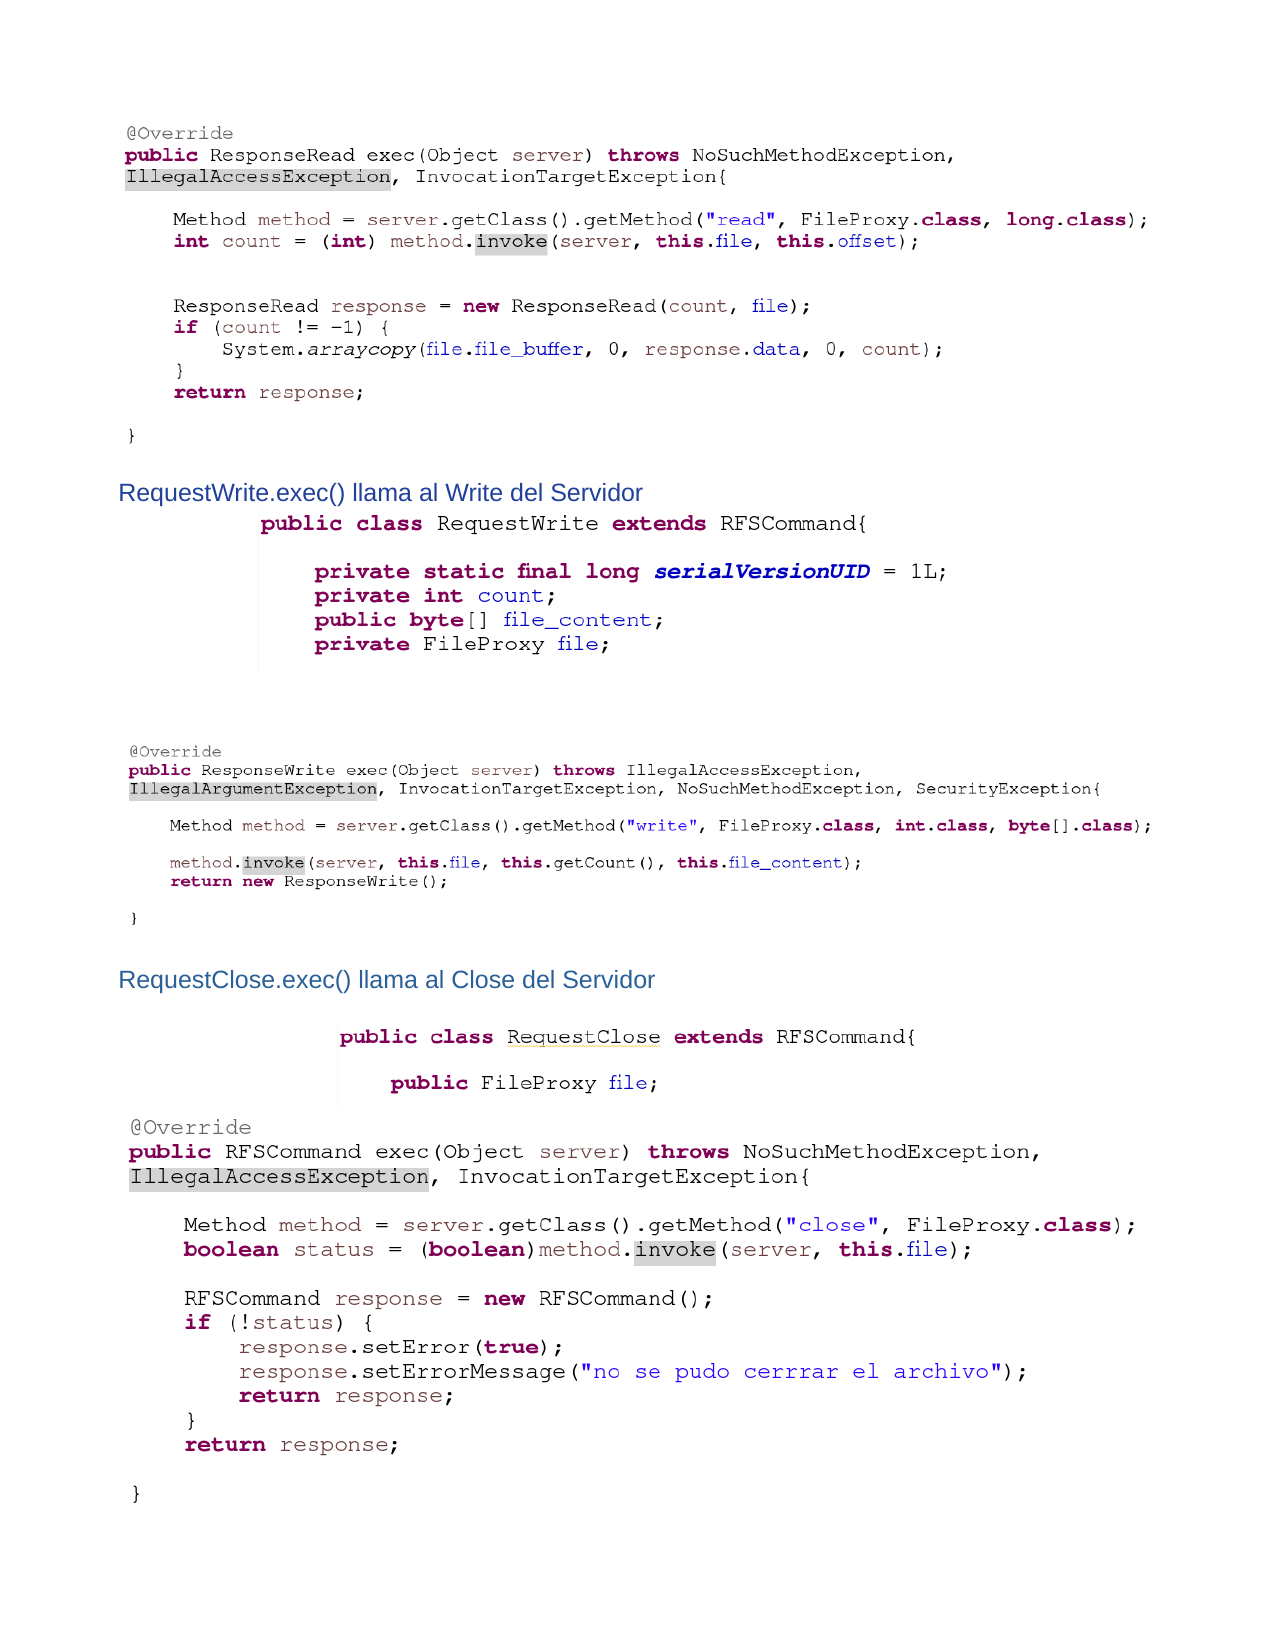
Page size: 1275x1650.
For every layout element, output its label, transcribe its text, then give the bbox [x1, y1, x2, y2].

picture [118, 118, 1157, 450]
picture [251, 507, 1024, 675]
picture [118, 737, 1157, 936]
text RequestWrite.exec() llama al Write del Servidor [118, 478, 1157, 507]
picture [118, 1022, 1157, 1511]
text RequestClose.exec() llama al Close del Servidor [118, 965, 1157, 993]
